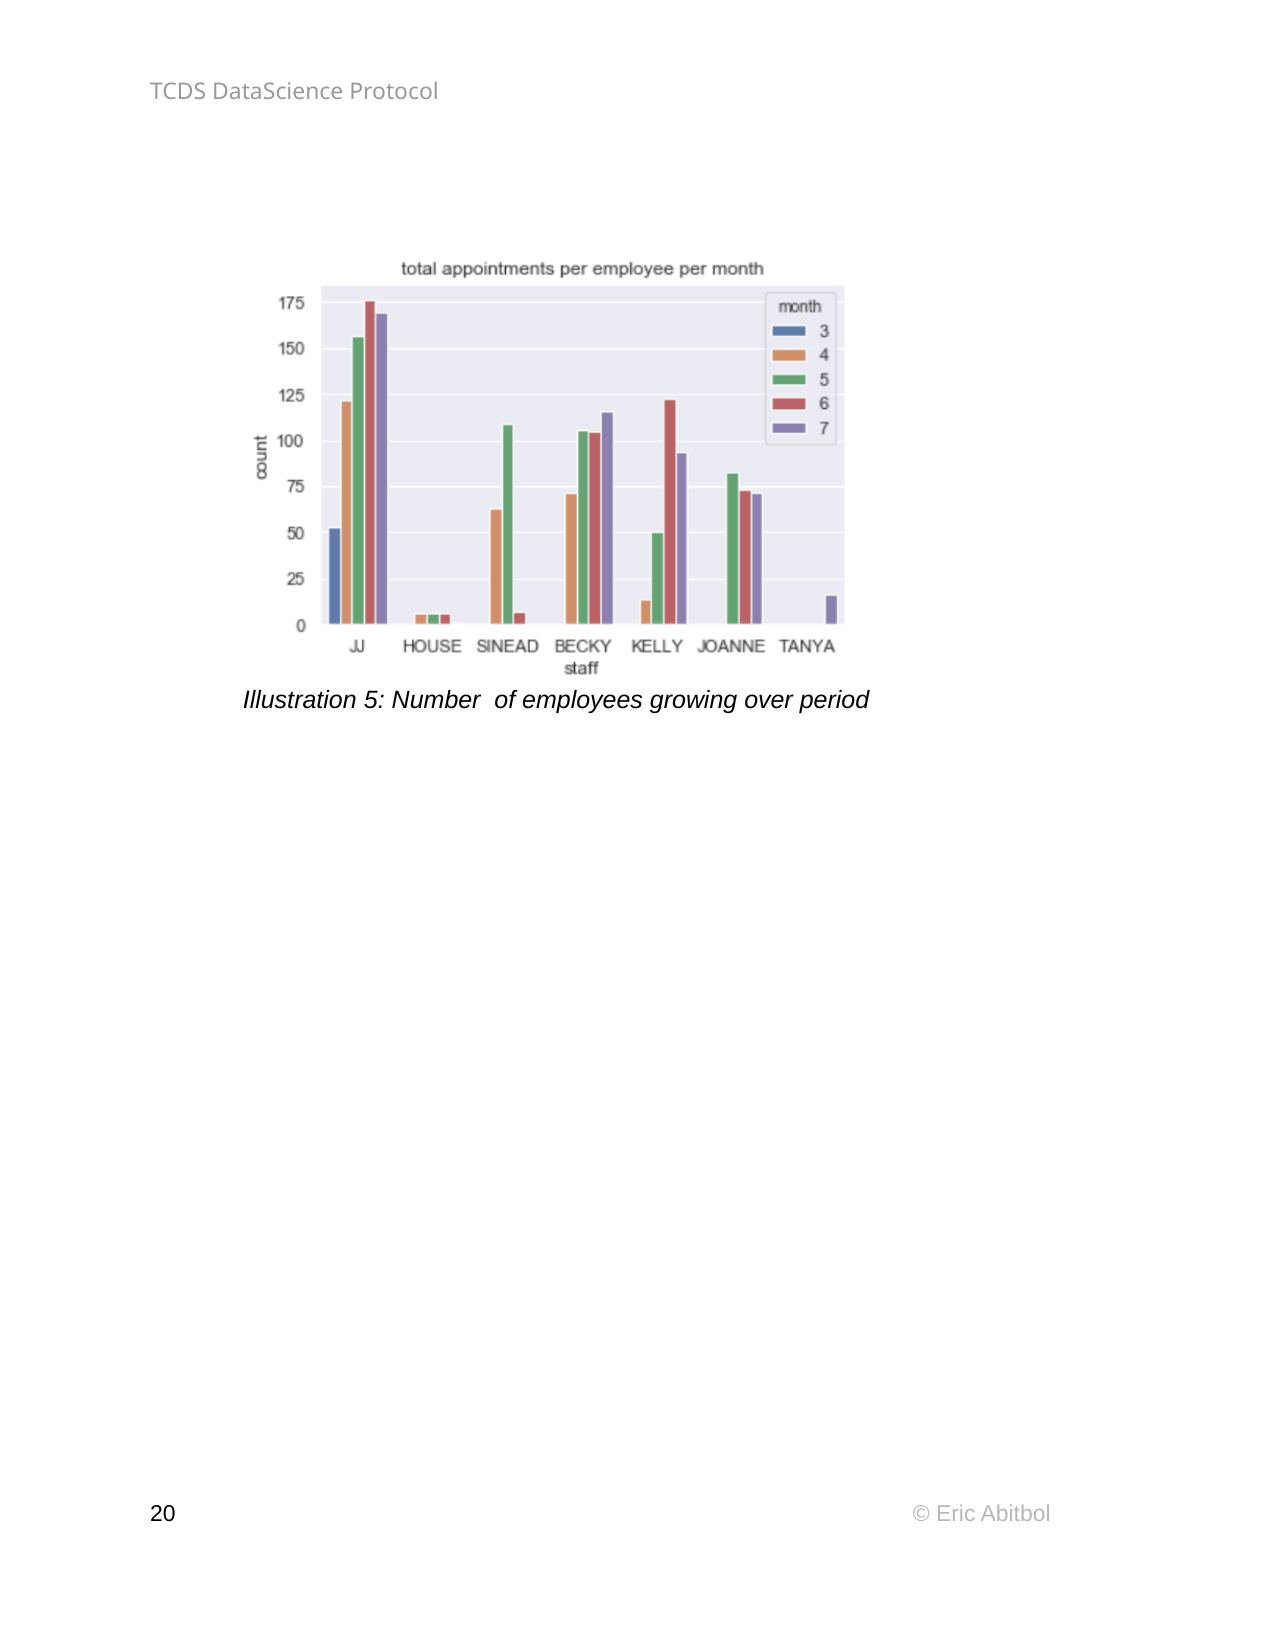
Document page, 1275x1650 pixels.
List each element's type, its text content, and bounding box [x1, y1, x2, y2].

picture [242, 248, 887, 682]
text Illustration 5: Number of employees growing over period [243, 682, 886, 714]
